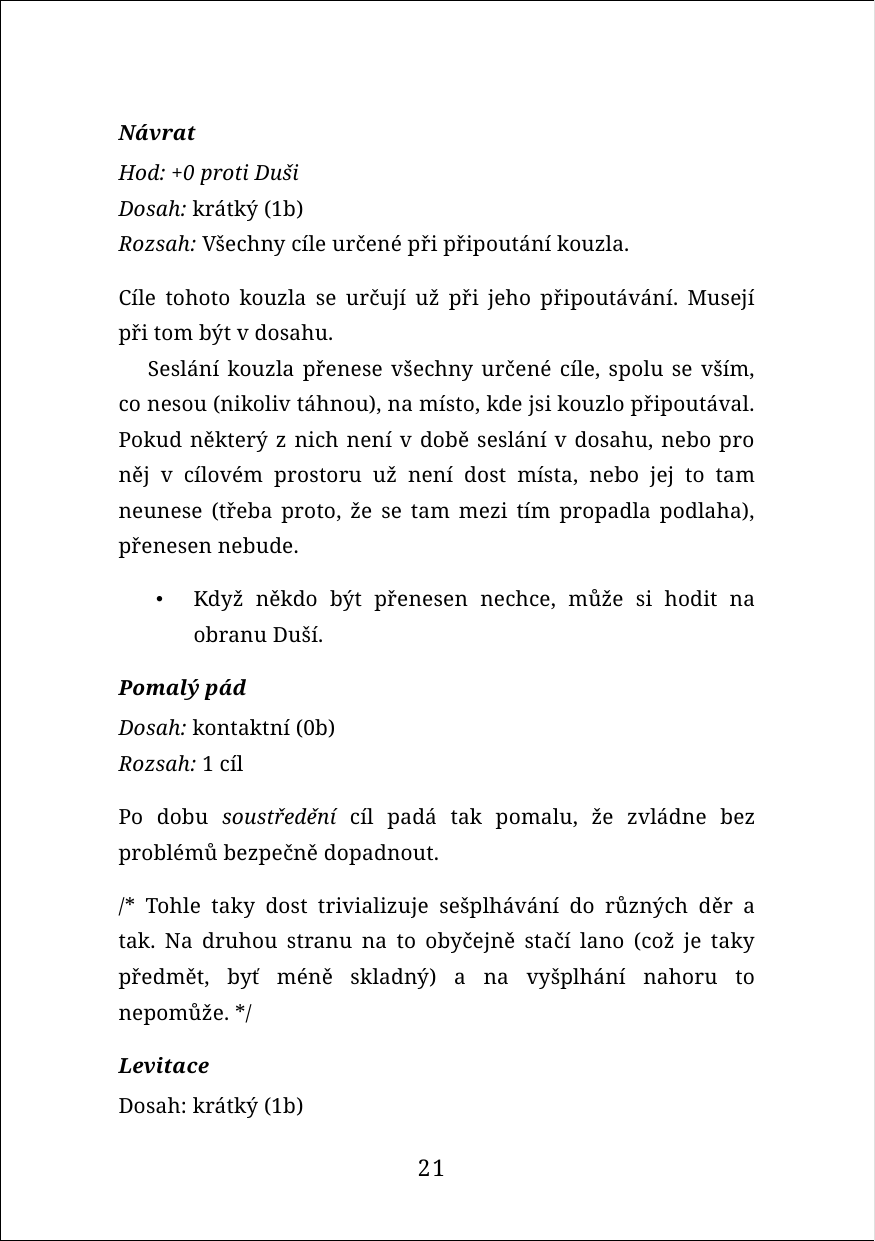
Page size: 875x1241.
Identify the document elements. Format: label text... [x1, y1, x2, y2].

text /* Tohle taky dost trivializuje sešplhávání do různých děr a tak. Na druhou stranu na to obyčejně stačí lano (což je taky předmět, byť méně skladný) a na vyšplhání nahoru to nepomůže. */ [118, 891, 756, 1026]
subtitle Návrat [118, 118, 756, 147]
text Po dobu soustředění cíl padá tak pomalu, že zvládne bez problémů bezpečně dopadnout. [118, 802, 756, 866]
list Když někdo být přenesen nechce, může si hodit na obranu Duší. [156, 584, 756, 648]
text Cíle tohoto kouzla se určují už při jeho připoutávání. Musejí při tom být v dosahu. Seslání kouzla přenese všechny určené cíle, spolu se vším, co nesou (nikoliv táhnou), na místo, kde jsi kouzlo připoutával. Pokud některý z nich není v době seslání v dosahu, nebo pro něj v cílovém prostoru už není dost místa, nebo jej to tam neunese (třeba proto, že se tam mezi tím propadla podlaha), přenesen nebude. [118, 283, 756, 560]
subtitle Pomalý pád [118, 673, 756, 702]
text Dosah: kontaktní (0b) Rozsah: 1 cíl [118, 713, 756, 777]
text Dosah: krátký (1b) [118, 1091, 756, 1119]
text Hod: +0 proti Duši Dosah: krátký (1b) Rozsah: Všechny cíle určené při připoutání kouzla. [118, 158, 756, 258]
subtitle Levitace [118, 1051, 756, 1079]
